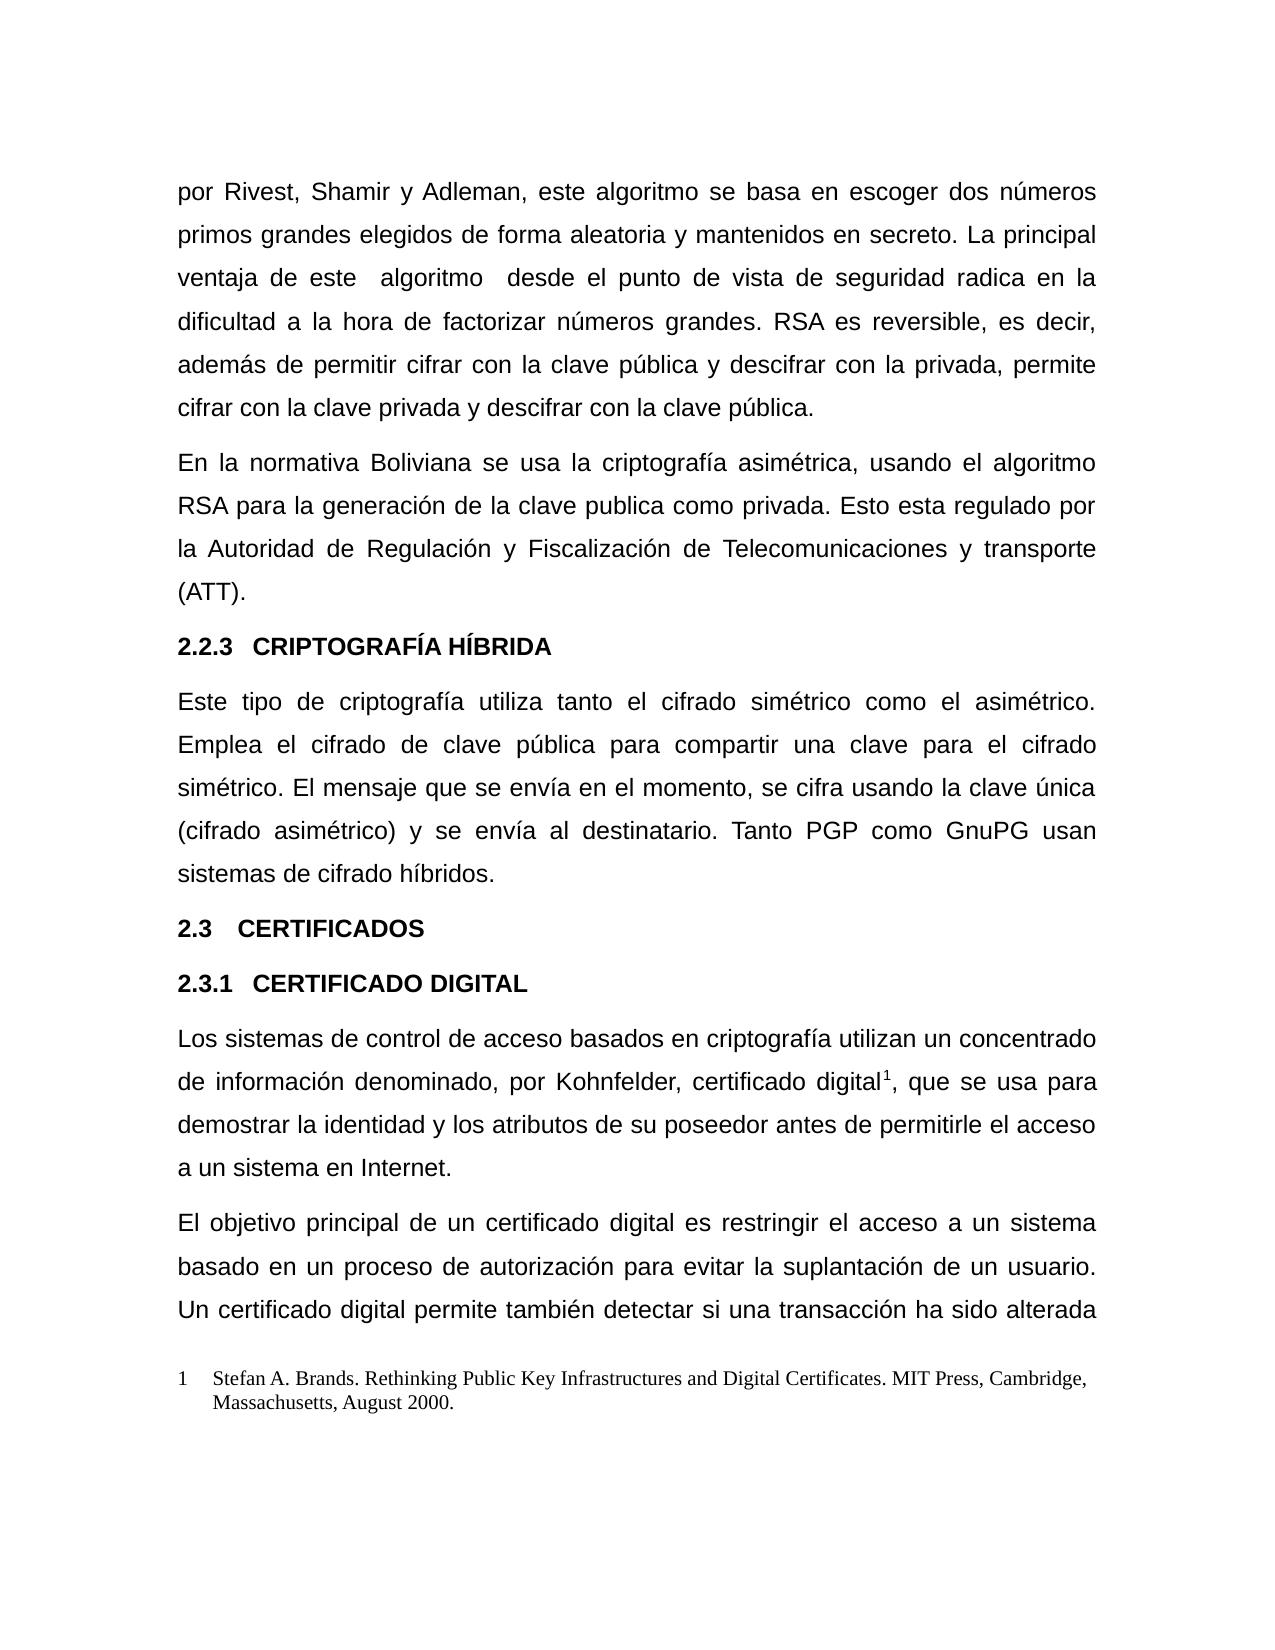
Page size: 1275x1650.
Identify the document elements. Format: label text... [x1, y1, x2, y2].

subtitle CRIPTOGRAFÍA HÍBRIDA [177, 632, 1098, 661]
text El objetivo principal de un certificado digital es restringir el acceso a un sistema basado en un proceso de autorización para evitar la suplantación de un usuario. Un certificado digital permite también detectar si una transacción ha sido alterada [177, 1208, 1098, 1323]
text En la normativa Boliviana se usa la criptografía asimétrica, usando el algoritmo RSA para la generación de la clave publica como privada. Esto esta regulado por la Autoridad de Regulación y Fiscalización de Telecomunicaciones y transporte (ATT). [177, 448, 1098, 606]
subtitle CERTIFICADO DIGITAL [177, 969, 1098, 998]
text Los sistemas de control de acceso basados en criptografía utilizan un concentrado de información denominado, por Kohnfelder, certificado digital, que se usa para demostrar la identidad y los atributos de su poseedor antes de permitirle el acceso a un sistema en Internet. [177, 1024, 1098, 1182]
text Este tipo de criptografía utiliza tanto el cifrado simétrico como el asimétrico. Emplea el cifrado de clave pública para compartir una clave para el cifrado simétrico. El mensaje que se envía en el momento, se cifra usando la clave única (cifrado asimétrico) y se envía al destinatario. Tanto PGP como GnuPG usan sistemas de cifrado híbridos. [177, 687, 1098, 888]
subtitle CERTIFICADOS [177, 914, 1098, 943]
text por Rivest, Shamir y Adleman, este algoritmo se basa en escoger dos números primos grandes elegidos de forma aleatoria y mantenidos en secreto. La principal ventaja de este algoritmo desde el punto de vista de seguridad radica en la dificultad a la hora de factorizar números grandes. RSA es reversible, es decir, además de permitir cifrar con la clave pública y descifrar con la privada, permite cifrar con la clave privada y descifrar con la clave pública. [177, 177, 1098, 422]
text Stefan A. Brands. Rethinking Public Key Infrastructures and Digital Certificates. MIT Press, Cambridge, Massachusetts, August 2000. [177, 1366, 1098, 1414]
